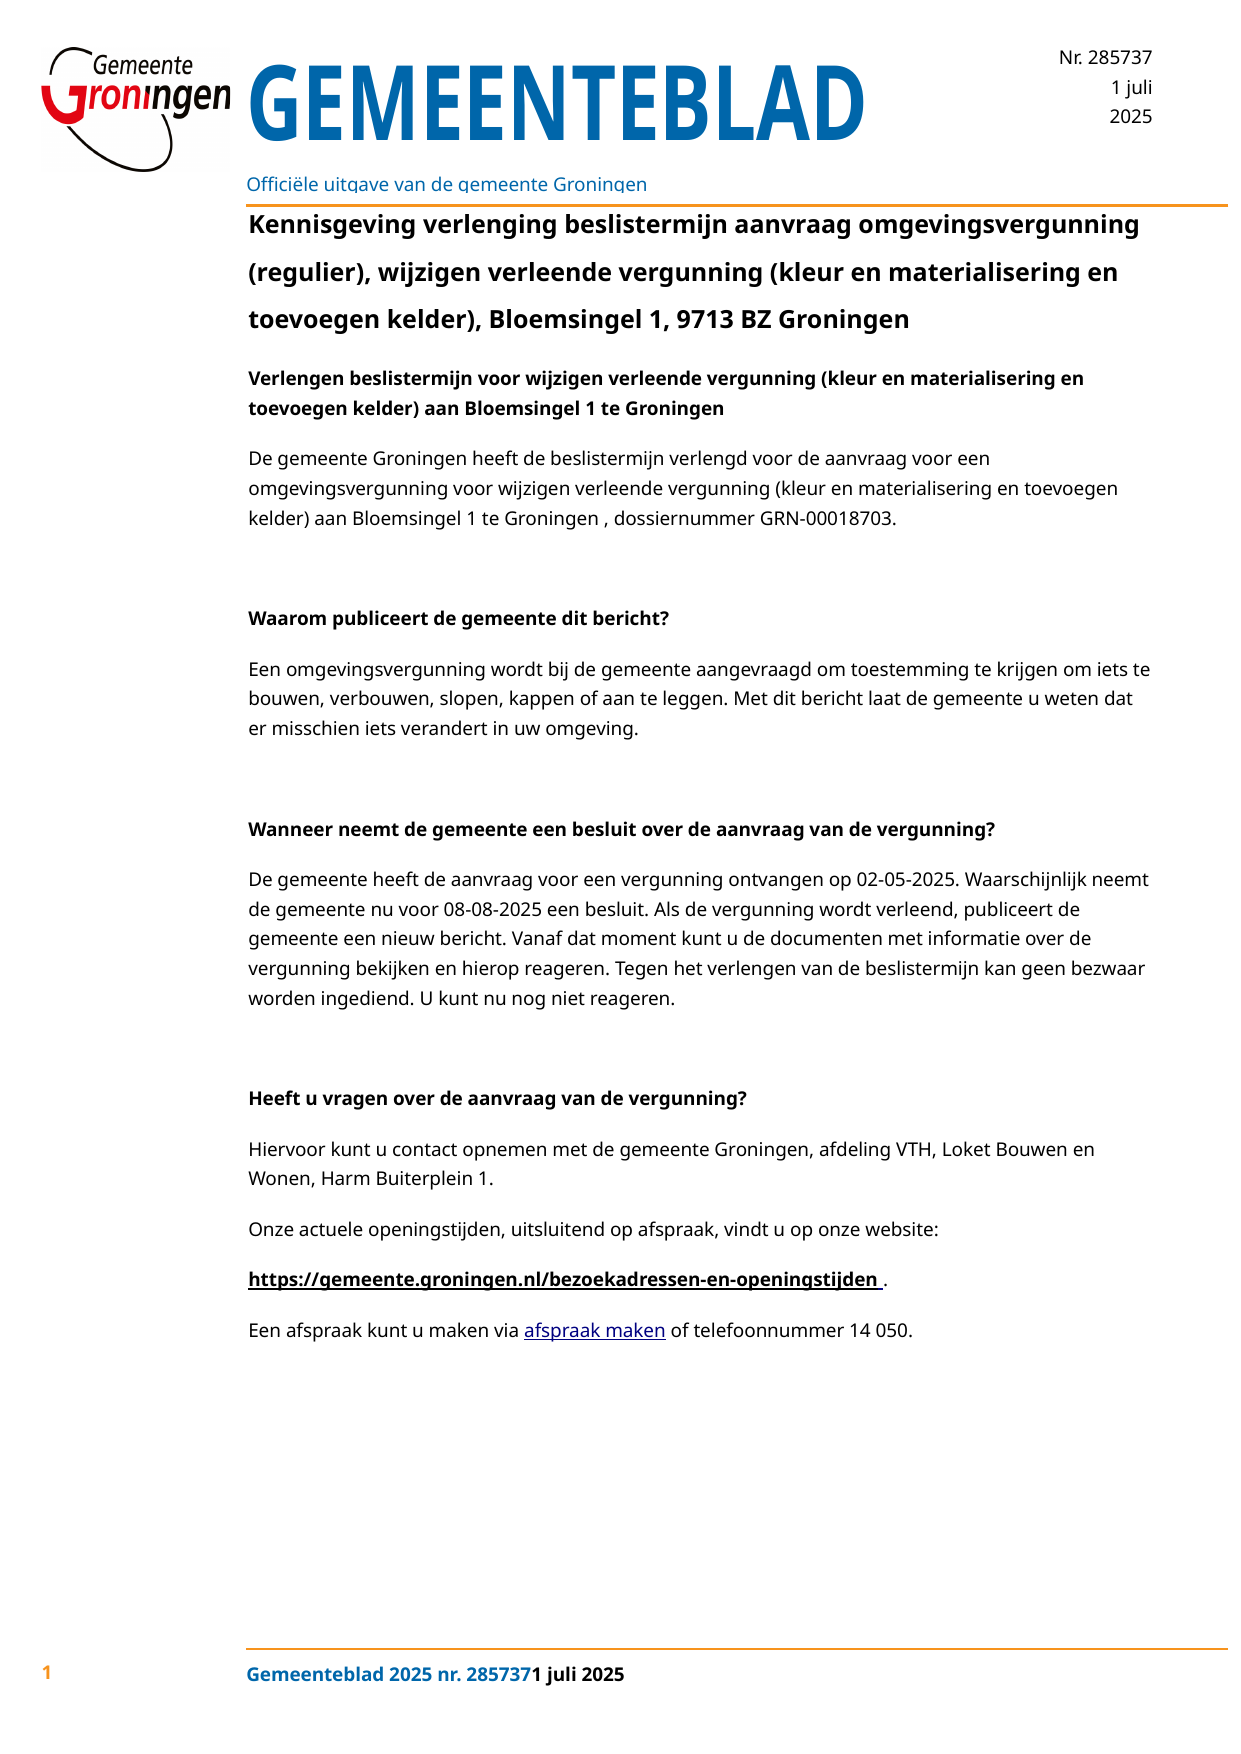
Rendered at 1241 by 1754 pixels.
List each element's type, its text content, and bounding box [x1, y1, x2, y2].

text Hiervoor kunt u contact opnemen met de gemeente Groningen, afdeling VTH, Loket Bouwen en Wonen, Harm Buiterplein 1. [248, 1136, 1152, 1191]
text Onze actuele openingstijden, uitsluitend op afspraak, vindt u op onze website: [248, 1216, 1152, 1242]
text Wanneer neemt de gemeente een besluit over de aanvraag van de vergunning? [248, 816, 1152, 842]
text De gemeente heeft de aanvraag voor een vergunning ontvangen op 02-05-2025. Waarschijnlijk neemt de gemeente nu voor 08-08-2025 een besluit. Als de vergunning wordt verleend, publiceert de gemeente een nieuw bericht. Vanaf dat moment kunt u de documenten met informatie over de vergunning bekijken en hierop reageren. Tegen het verlengen van de beslistermijn kan geen bezwaar worden ingediend. U kunt nu nog niet reageren. [248, 866, 1152, 1010]
text Kennisgeving verlenging beslistermijn aanvraag omgevingsvergunning (regulier), wijzigen verleende vergunning (kleur en materialisering en toevoegen kelder), Bloemsingel 1, 9713 BZ Groningen [248, 207, 1152, 336]
text Verlengen beslistermijn voor wijzigen verleende vergunning (kleur en materialisering en toevoegen kelder) aan Bloemsingel 1 te Groningen [248, 366, 1152, 421]
picture [41, 47, 231, 172]
text Een afspraak kunt u maken via afspraak maken of telefoonnummer 14 050. [248, 1317, 1152, 1342]
text Een omgevingsvergunning wordt bij de gemeente aangevraagd om toestemming te krijgen om iets te bouwen, verbouwen, slopen, kappen of aan te leggen. Met dit bericht laat de gemeente u weten dat er misschien iets verandert in uw omgeving. [248, 656, 1152, 741]
text Heeft u vragen over de aanvraag van de vergunning? [248, 1086, 1152, 1111]
text https://gemeente.groningen.nl/bezoekadressen-en-openingstijden . [248, 1266, 1152, 1292]
text De gemeente Groningen heeft de beslistermijn verlengd voor de aanvraag voor een omgevingsvergunning voor wijzigen verleende vergunning (kleur en materialisering en toevoegen kelder) aan Bloemsingel 1 te Groningen , dossiernummer GRN-00018703. [248, 446, 1152, 530]
text Waarom publiceert de gemeente dit bericht? [248, 606, 1152, 631]
